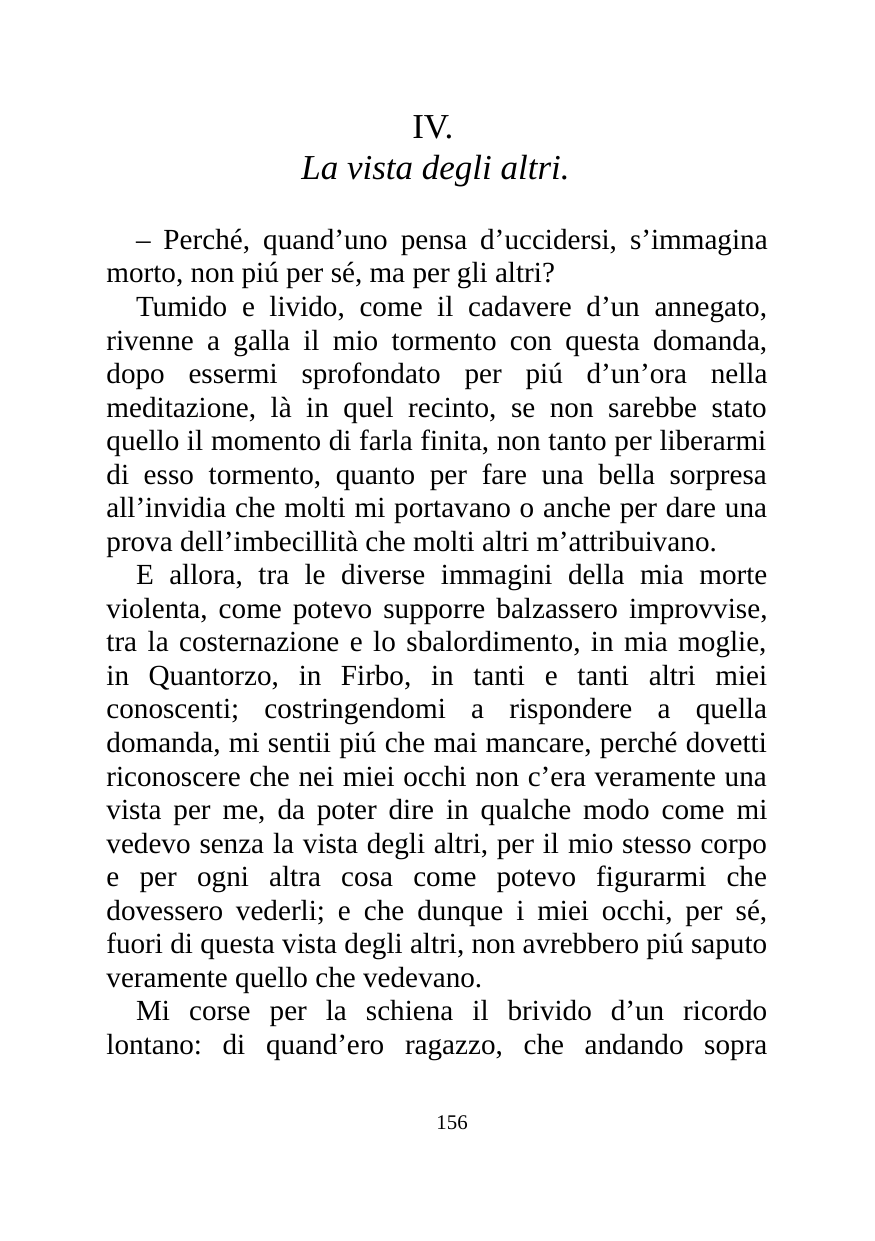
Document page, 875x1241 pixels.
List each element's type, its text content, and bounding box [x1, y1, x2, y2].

text Mi corse per la schiena il brivido d’un ricordo lontano: di quand’ero ragazzo, che andando sopra [106, 993, 768, 1061]
text – Perché, quand’uno pensa d’uccidersi, s’immagina morto, non piú per sé, ma per gli altri? [106, 222, 768, 289]
text Tumido e livido, come il cadavere d’un annegato, rivenne a galla il mio tormento con questa domanda, dopo essermi sprofondato per piú d’un’ora nella meditazione, là in quel recinto, se non sarebbe stato quello il momento di farla finita, non tanto per liberarmi di esso tormento, quanto per fare una bella sorpresa all’invidia che molti mi portavano o anche per dare una prova dell’imbecillità che molti altri m’attribuivano. [106, 289, 768, 557]
text E allora, tra le diverse immagini della mia morte violenta, come potevo supporre balzassero improvvise, tra la costernazione e lo sbalordimento, in mia moglie, in Quantorzo, in Firbo, in tanti e tanti altri miei conoscenti; costringendomi a rispondere a quella domanda, mi sentii piú che mai mancare, perché dovetti riconoscere che nei miei occhi non c’era veramente una vista per me, da poter dire in qualche modo come mi vedevo senza la vista degli altri, per il mio stesso corpo e per ogni altra cosa come potevo figurarmi che dovessero vederli; e che dunque i miei occhi, per sé, fuori di questa vista degli altri, non avrebbero piú saputo veramente quello che vedevano. [106, 557, 768, 993]
subtitle IV. La vista degli altri. [106, 106, 768, 187]
